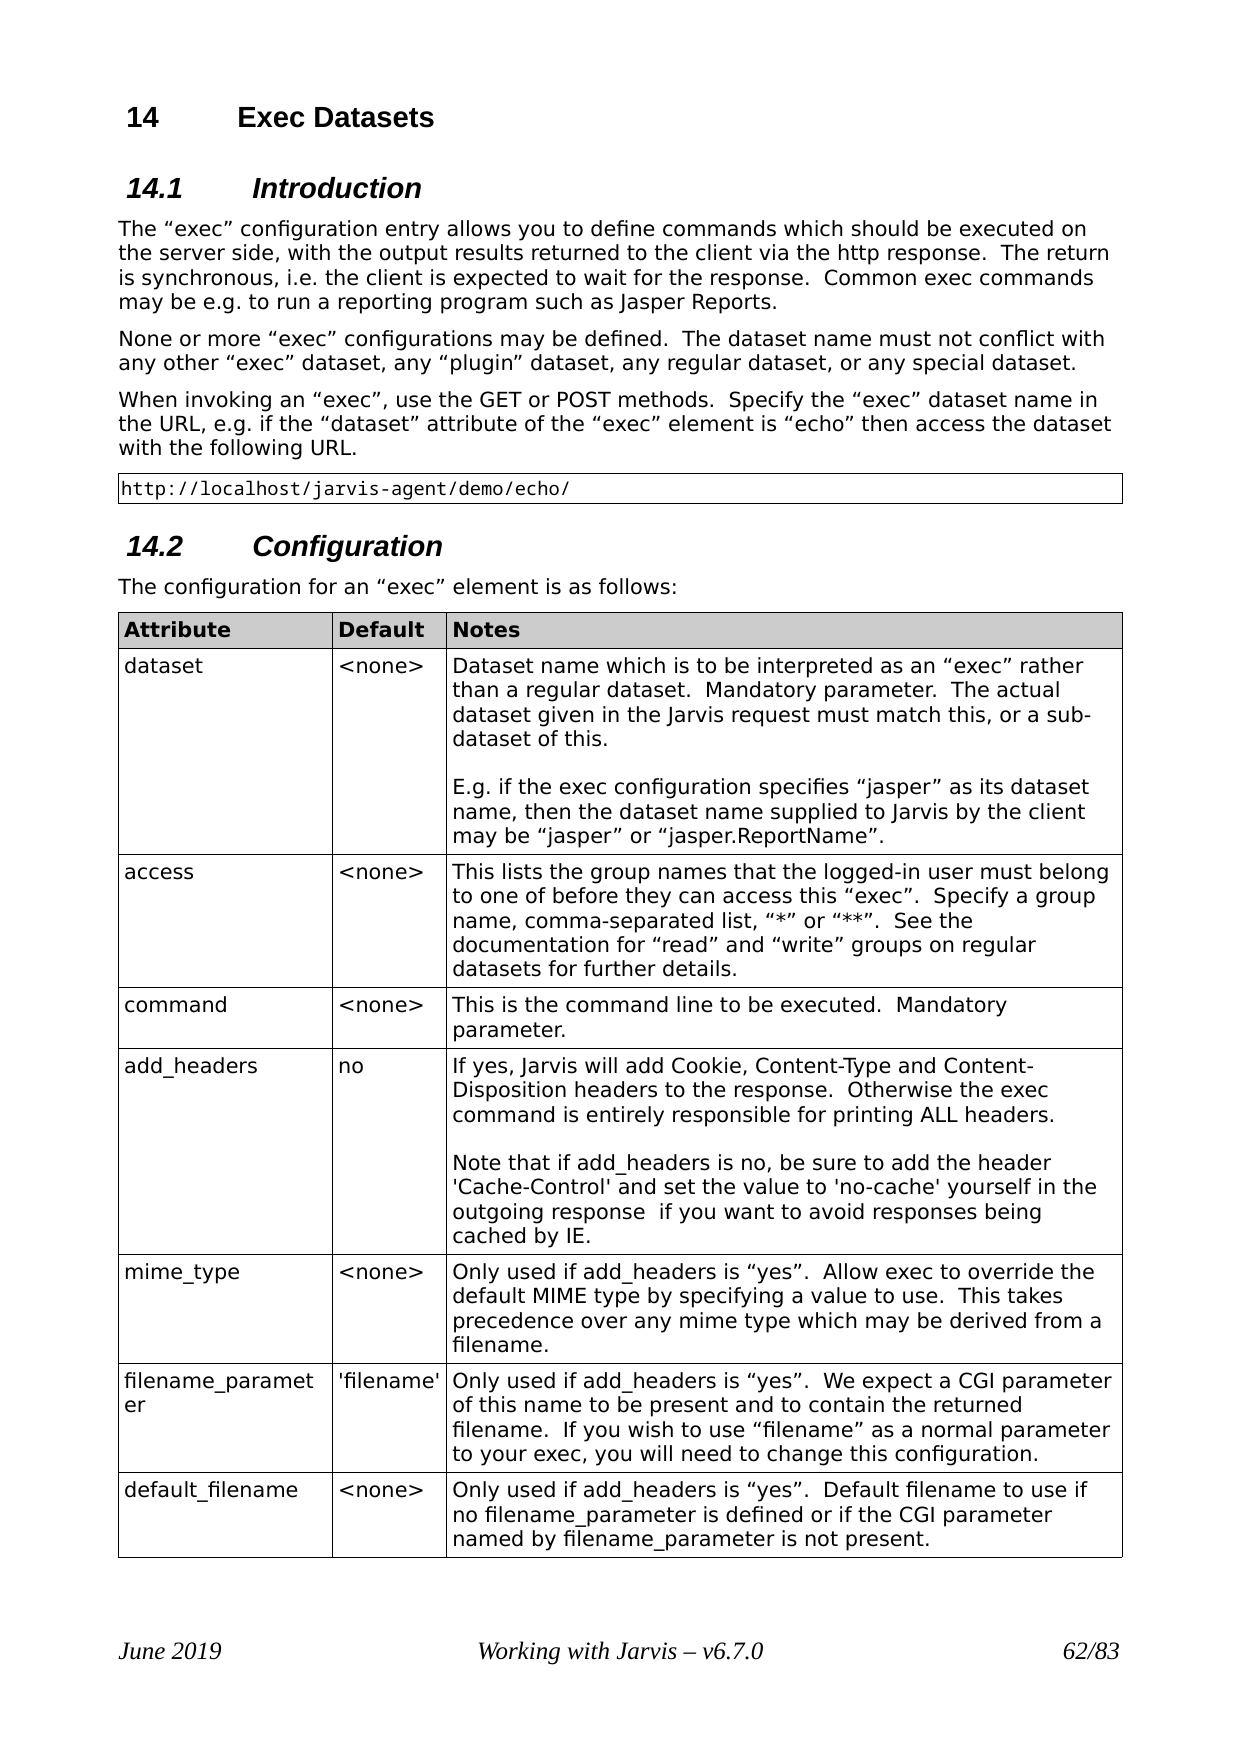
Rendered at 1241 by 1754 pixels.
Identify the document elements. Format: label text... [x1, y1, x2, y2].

table_cell Only used if add_headers is “yes”. Default filename to use if no filename_parameter is defined or if the CGI parameter named by filename_parameter is not present. [447, 1473, 1122, 1557]
table_cell <none> [333, 1255, 446, 1363]
table_cell filename_parameter [119, 1364, 332, 1472]
table_cell dataset [119, 649, 332, 854]
text None or more “exec” configurations may be defined. The dataset name must not conflict with any other “exec” dataset, any “plugin” dataset, any regular dataset, or any special dataset. [118, 327, 1122, 375]
subtitle Exec Datasets [118, 100, 1122, 133]
table_cell no [333, 1049, 446, 1254]
table_header Attribute [119, 613, 332, 648]
subtitle Configuration [118, 529, 1122, 562]
table_cell default_filename [119, 1473, 332, 1557]
table_cell 'filename' [333, 1364, 446, 1472]
table_header Notes [447, 613, 1122, 648]
text The “exec” configuration entry allows you to define commands which should be executed on the server side, with the output results returned to the client via the http response. The return is synchronous, i.e. the client is expected to wait for the response. Common exec commands may be e.g. to run a reporting program such as Jasper Reports. [118, 217, 1122, 314]
table_cell Dataset name which is to be interpreted as an “exec” rather than a regular dataset. Mandatory parameter. The actual dataset given in the Jarvis request must match this, or a sub-dataset of this. E.g. if the exec configuration specifies “jasper” as its dataset name, then the dataset name supplied to Jarvis by the client may be “jasper” or “jasper.ReportName”. [447, 649, 1122, 854]
text The configuration for an “exec” element is as follows: [118, 575, 1122, 599]
table_cell <none> [333, 1473, 446, 1557]
text When invoking an “exec”, use the GET or POST methods. Specify the “exec” dataset name in the URL, e.g. if the “dataset” attribute of the “exec” element is “echo” then access the dataset with the following URL. [118, 388, 1122, 461]
table_header Default [333, 613, 446, 648]
table_cell Only used if add_headers is “yes”. Allow exec to override the default MIME type by specifying a value to use. This takes precedence over any mime type which may be derived from a filename. [447, 1255, 1122, 1363]
table_cell Only used if add_headers is “yes”. We expect a CGI parameter of this name to be present and to contain the returned filename. If you wish to use “filename” as a normal parameter to your exec, you will need to change this configuration. [447, 1364, 1122, 1472]
text http://localhost/jarvis-agent/demo/echo/ [119, 474, 1122, 503]
table_cell mime_type [119, 1255, 332, 1363]
table_cell command [119, 988, 332, 1048]
table_cell This lists the group names that the logged-in user must belong to one of before they can access this “exec”. Specify a group name, comma-separated list, “*” or “**”. See the documentation for “read” and “write” groups on regular datasets for further details. [447, 855, 1122, 987]
table_cell add_headers [119, 1049, 332, 1254]
subtitle Introduction [118, 171, 1122, 204]
table_cell <none> [333, 855, 446, 987]
table_cell If yes, Jarvis will add Cookie, Content-Type and Content-Disposition headers to the response. Otherwise the exec command is entirely responsible for printing ALL headers. Note that if add_headers is no, be sure to add the header 'Cache-Control' and set the value to 'no-cache' yourself in the outgoing response if you want to avoid responses being cached by IE. [447, 1049, 1122, 1254]
table_cell access [119, 855, 332, 987]
table_cell <none> [333, 988, 446, 1048]
table_cell <none> [333, 649, 446, 854]
table_cell This is the command line to be executed. Mandatory parameter. [447, 988, 1122, 1048]
